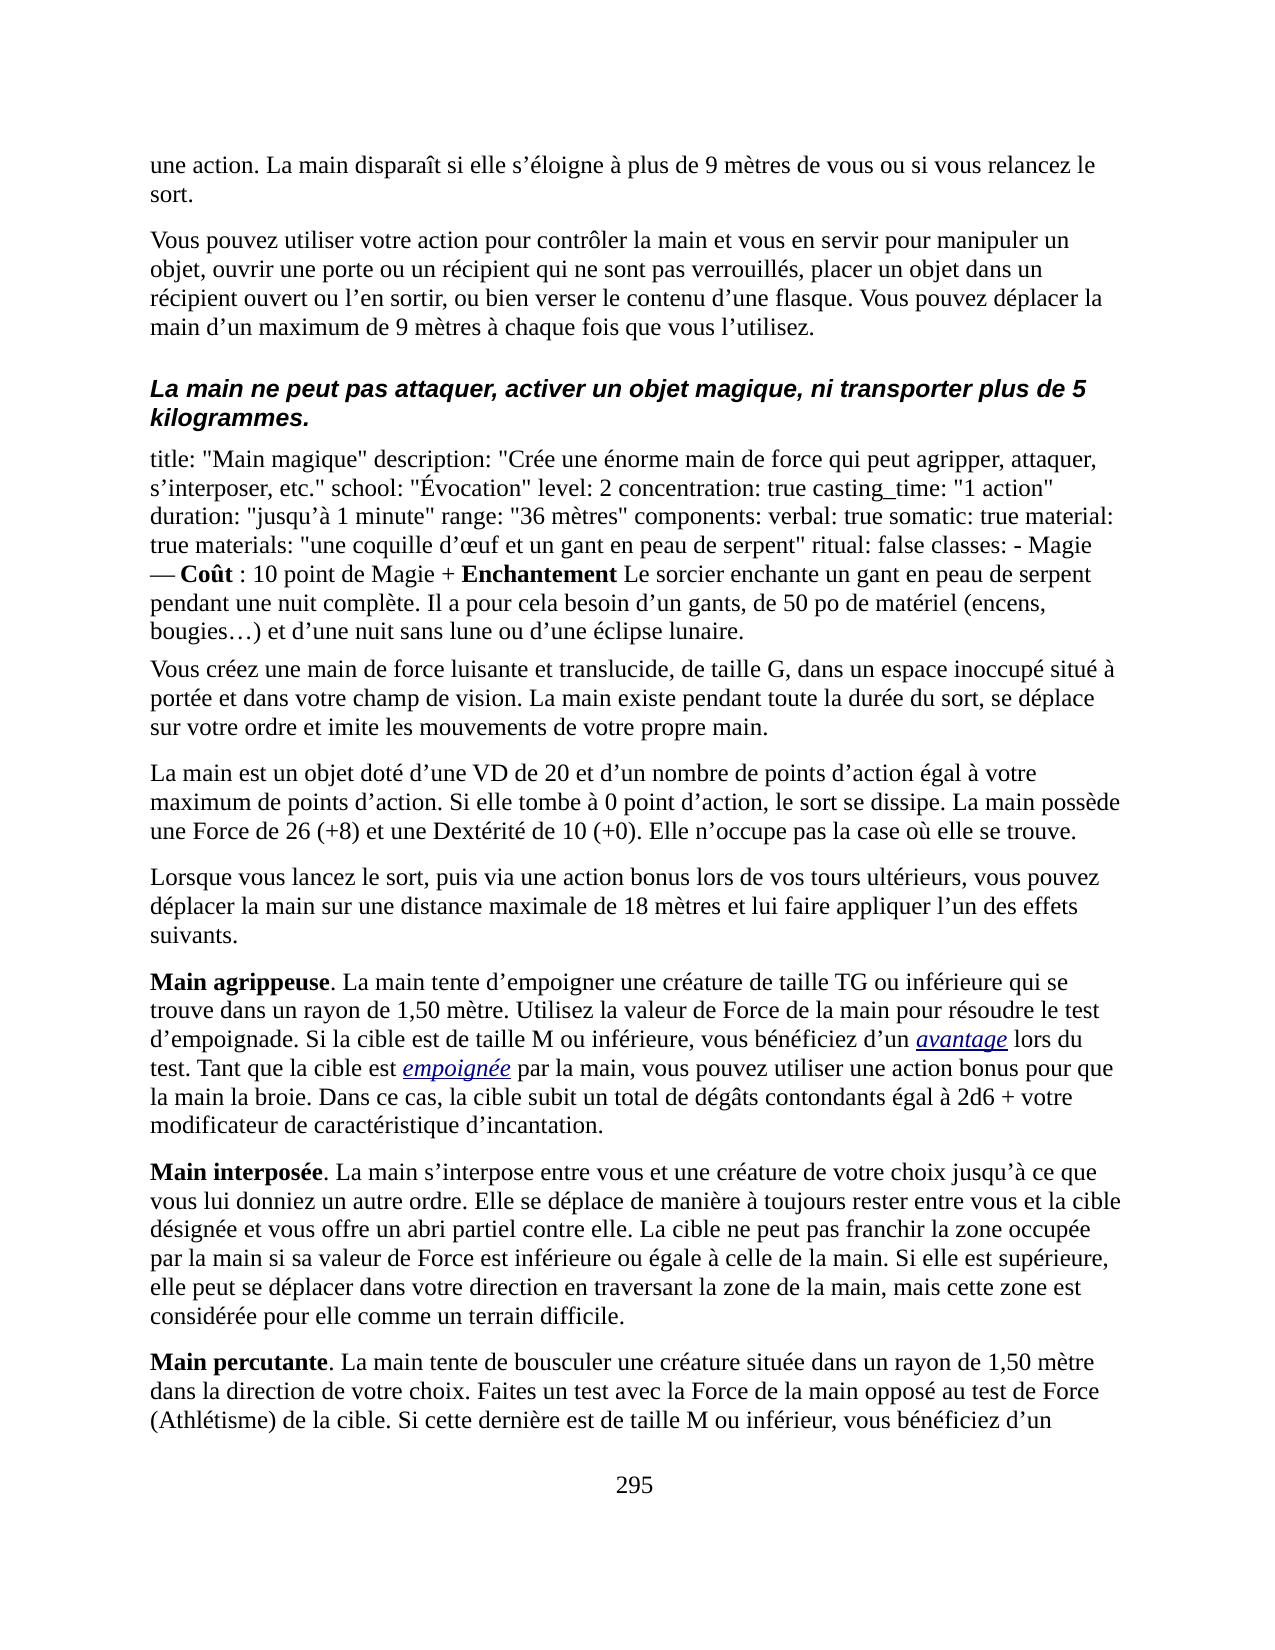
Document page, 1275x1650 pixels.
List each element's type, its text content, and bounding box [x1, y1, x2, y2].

text La main est un objet doté d’une VD de 20 et d’un nombre de points d’action égal à votre maximum de points d’action. Si elle tombe à 0 point d’action, le sort se dissipe. La main possède une Force de 26 (+8) et une Dextérité de 10 (+0). Elle n’occupe pas la case où elle se trouve. [150, 758, 1125, 844]
text une action. La main disparaît si elle s’éloigne à plus de 9 mètres de vous ou si vous relancez le sort. [150, 150, 1125, 207]
text Vous pouvez utiliser votre action pour contrôler la main et vous en servir pour manipuler un objet, ouvrir une porte ou un récipient qui ne sont pas verrouillés, placer un objet dans un récipient ouvert ou l’en sortir, ou bien verser le contenu d’une flasque. Vous pouvez déplacer la main d’un maximum de 9 mètres à chaque fois que vous l’utilisez. [150, 225, 1125, 340]
text Main percutante. La main tente de bousculer une créature située dans un rayon de 1,50 mètre dans la direction de votre choix. Faites un test avec la Force de la main opposé au test de Force (Athlétisme) de la cible. Si cette dernière est de taille M ou inférieur, vous bénéficiez d’un [150, 1347, 1125, 1434]
text Main agrippeuse. La main tente d’empoigner une créature de taille TG ou inférieure qui se trouve dans un rayon de 1,50 mètre. Utilisez la valeur de Force de la main pour résoudre le test d’empoignade. Si la cible est de taille M ou inférieure, vous bénéficiez d’un avantage lors du test. Tant que la cible est empoignée par la main, vous pouvez utiliser une action bonus pour que la main la broie. Dans ce cas, la cible subit un total de dégâts contondants égal à 2d6 + votre modificateur de caractéristique d’incantation. [150, 967, 1125, 1139]
text title: "Main magique" description: "Crée une énorme main de force qui peut agripper, attaquer, s’interposer, etc." school: "Évocation" level: 2 concentration: true casting_time: "1 action" duration: "jusqu’à 1 minute" range: "36 mètres" components: verbal: true somatic: true material: true materials: "une coquille d’œuf et un gant en peau de serpent" ritual: false classes: - Magie — Coût : 10 point de Magie + Enchantement Le sorcier enchante un gant en peau de serpent pendant une nuit complète. Il a pour cela besoin d’un gants, de 50 po de matériel (encens, bougies…​) et d’une nuit sans lune ou d’une éclipse lunaire. [150, 444, 1125, 645]
text Main interposée. La main s’interpose entre vous et une créature de votre choix jusqu’à ce que vous lui donniez un autre ordre. Elle se déplace de manière à toujours rester entre vous et la cible désignée et vous offre un abri partiel contre elle. La cible ne peut pas franchir la zone occupée par la main si sa valeur de Force est inférieure ou égale à celle de la main. Si elle est supérieure, elle peut se déplacer dans votre direction en traversant la zone de la main, mais cette zone est considérée pour elle comme un terrain difficile. [150, 1157, 1125, 1329]
subtitle La main ne peut pas attaquer, activer un objet magique, ni transporter plus de 5 kilogrammes. [150, 374, 1125, 431]
text Lorsque vous lancez le sort, puis via une action bonus lors de vos tours ultérieurs, vous pouvez déplacer la main sur une distance maximale de 18 mètres et lui faire appliquer l’un des effets suivants. [150, 862, 1125, 949]
text Vous créez une main de force luisante et translucide, de taille G, dans un espace inoccupé situé à portée et dans votre champ de vision. La main existe pendant toute la durée du sort, se déplace sur votre ordre et imite les mouvements de votre propre main. [150, 654, 1125, 740]
